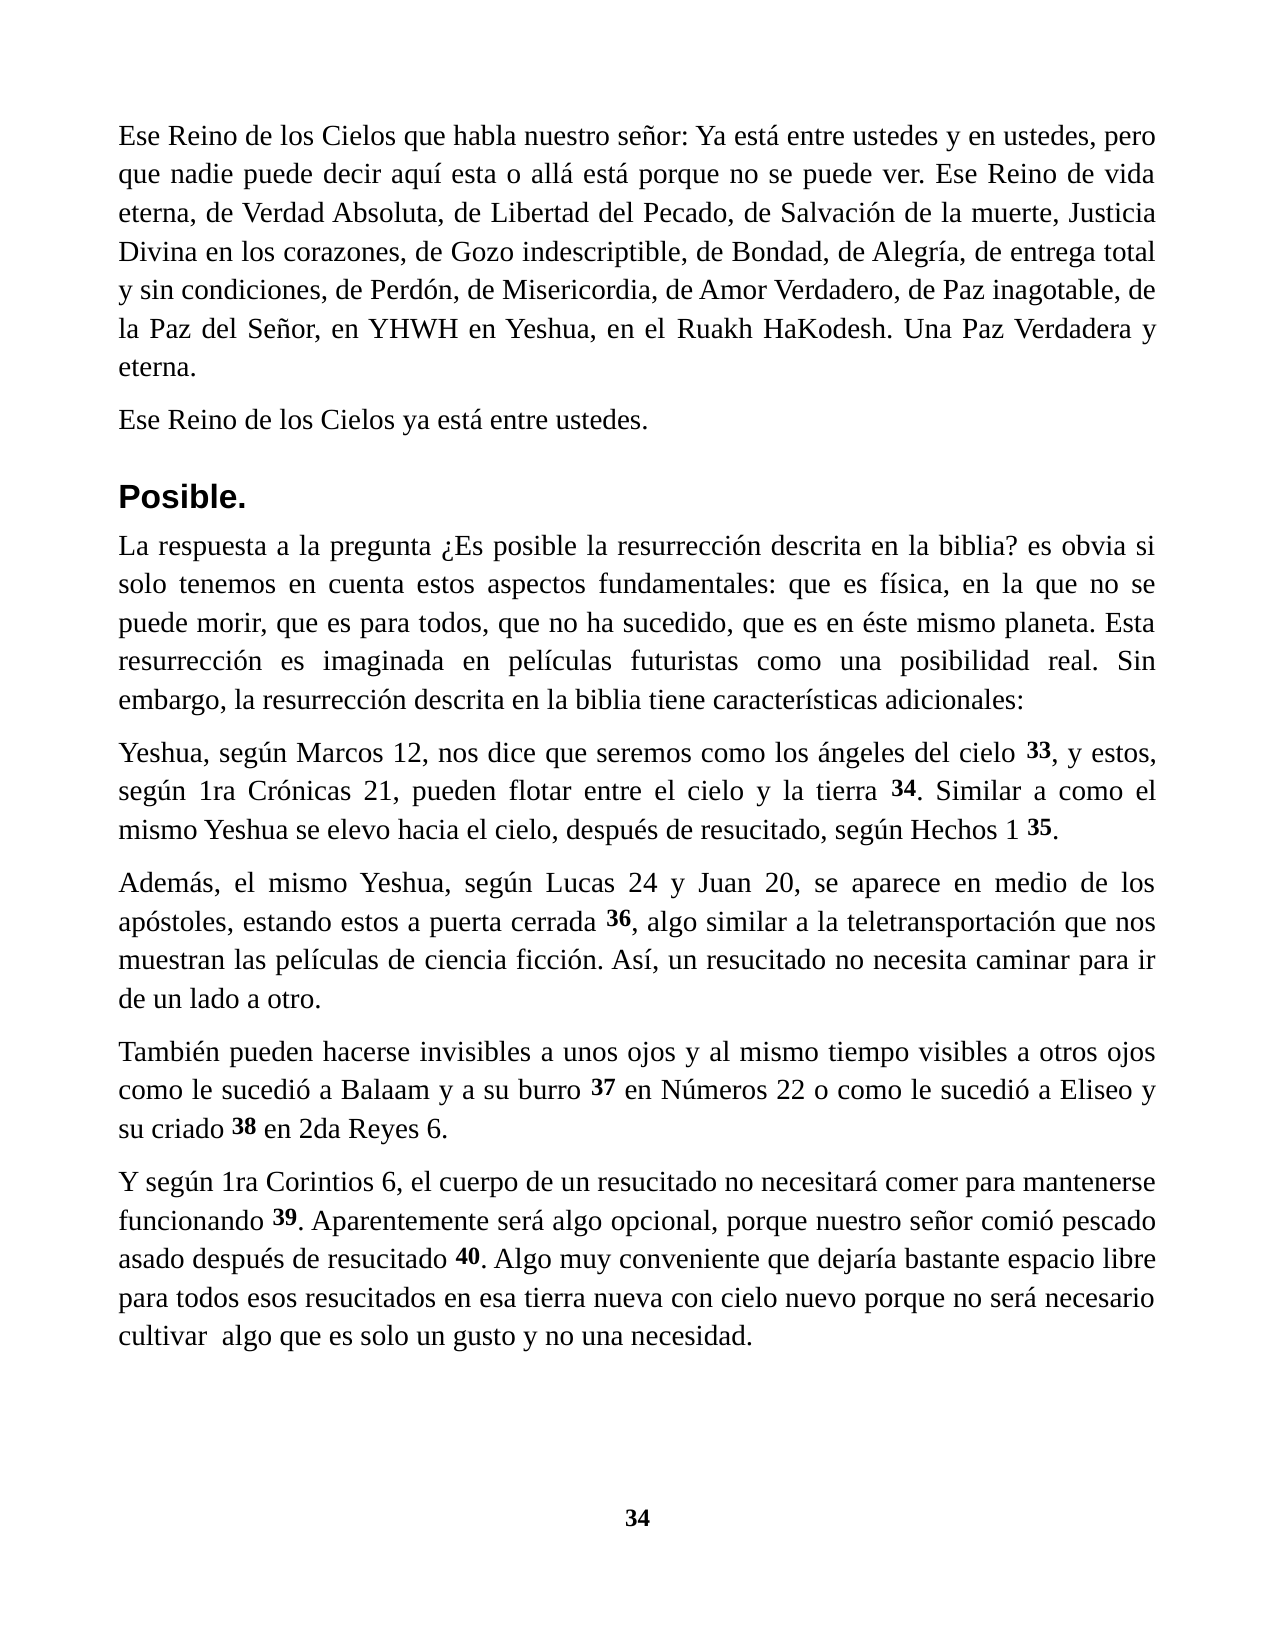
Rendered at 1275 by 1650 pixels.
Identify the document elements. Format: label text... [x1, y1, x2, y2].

text Además, el mismo Yeshua, según Lucas 24 y Juan 20, se aparece en medio de los apóstoles, estando estos a puerta cerrada , algo similar a la teletransportación que nos muestran las películas de ciencia ficción. Así, un resucitado no necesita caminar para ir de un lado a otro. [118, 865, 1157, 1014]
text Ese Reino de los Cielos que habla nuestro señor: Ya está entre ustedes y en ustedes, pero que nadie puede decir aquí esta o allá está porque no se puede ver. Ese Reino de vida eterna, de Verdad Absoluta, de Libertad del Pecado, de Salvación de la muerte, Justicia Divina en los corazones, de Gozo indescriptible, de Bondad, de Alegría, de entrega total y sin condiciones, de Perdón, de Misericordia, de Amor Verdadero, de Paz inagotable, de la Paz del Señor, en YHWH en Yeshua, en el Ruakh HaKodesh. Una Paz Verdadera y eterna. [118, 118, 1157, 383]
text También pueden hacerse invisibles a unos ojos y al mismo tiempo visibles a otros ojos como le sucedió a Balaam y a su burro en Números 22 o como le sucedió a Eliseo y su criado en 2da Reyes 6. [118, 1034, 1157, 1144]
text Ese Reino de los Cielos ya está entre ustedes. [118, 402, 1157, 436]
text Yeshua, según Marcos 12, nos dice que seremos como los ángeles del cielo , y estos, según 1ra Crónicas 21, pueden flotar entre el cielo y la tierra . Similar a como el mismo Yeshua se elevo hacia el cielo, después de resucitado, según Hechos 1 . [118, 735, 1157, 846]
text La respuesta a la pregunta ¿Es posible la resurrección descrita en la biblia? es obvia si solo tenemos en cuenta estos aspectos fundamentales: que es física, en la que no se puede morir, que es para todos, que no ha sucedido, que es en éste mismo planeta. Esta resurrección es imaginada en películas futuristas como una posibilidad real. Sin embargo, la resurrección descrita en la biblia tiene características adicionales: [118, 528, 1157, 715]
subtitle Posible. [118, 476, 1157, 515]
text Y según 1ra Corintios 6, el cuerpo de un resucitado no necesitará comer para mantenerse funcionando . Aparentemente será algo opcional, porque nuestro señor comió pescado asado después de resucitado . Algo muy conveniente que dejaría bastante espacio libre para todos esos resucitados en esa tierra nueva con cielo nuevo porque no será necesario cultivar algo que es solo un gusto y no una necesidad. [118, 1164, 1157, 1352]
